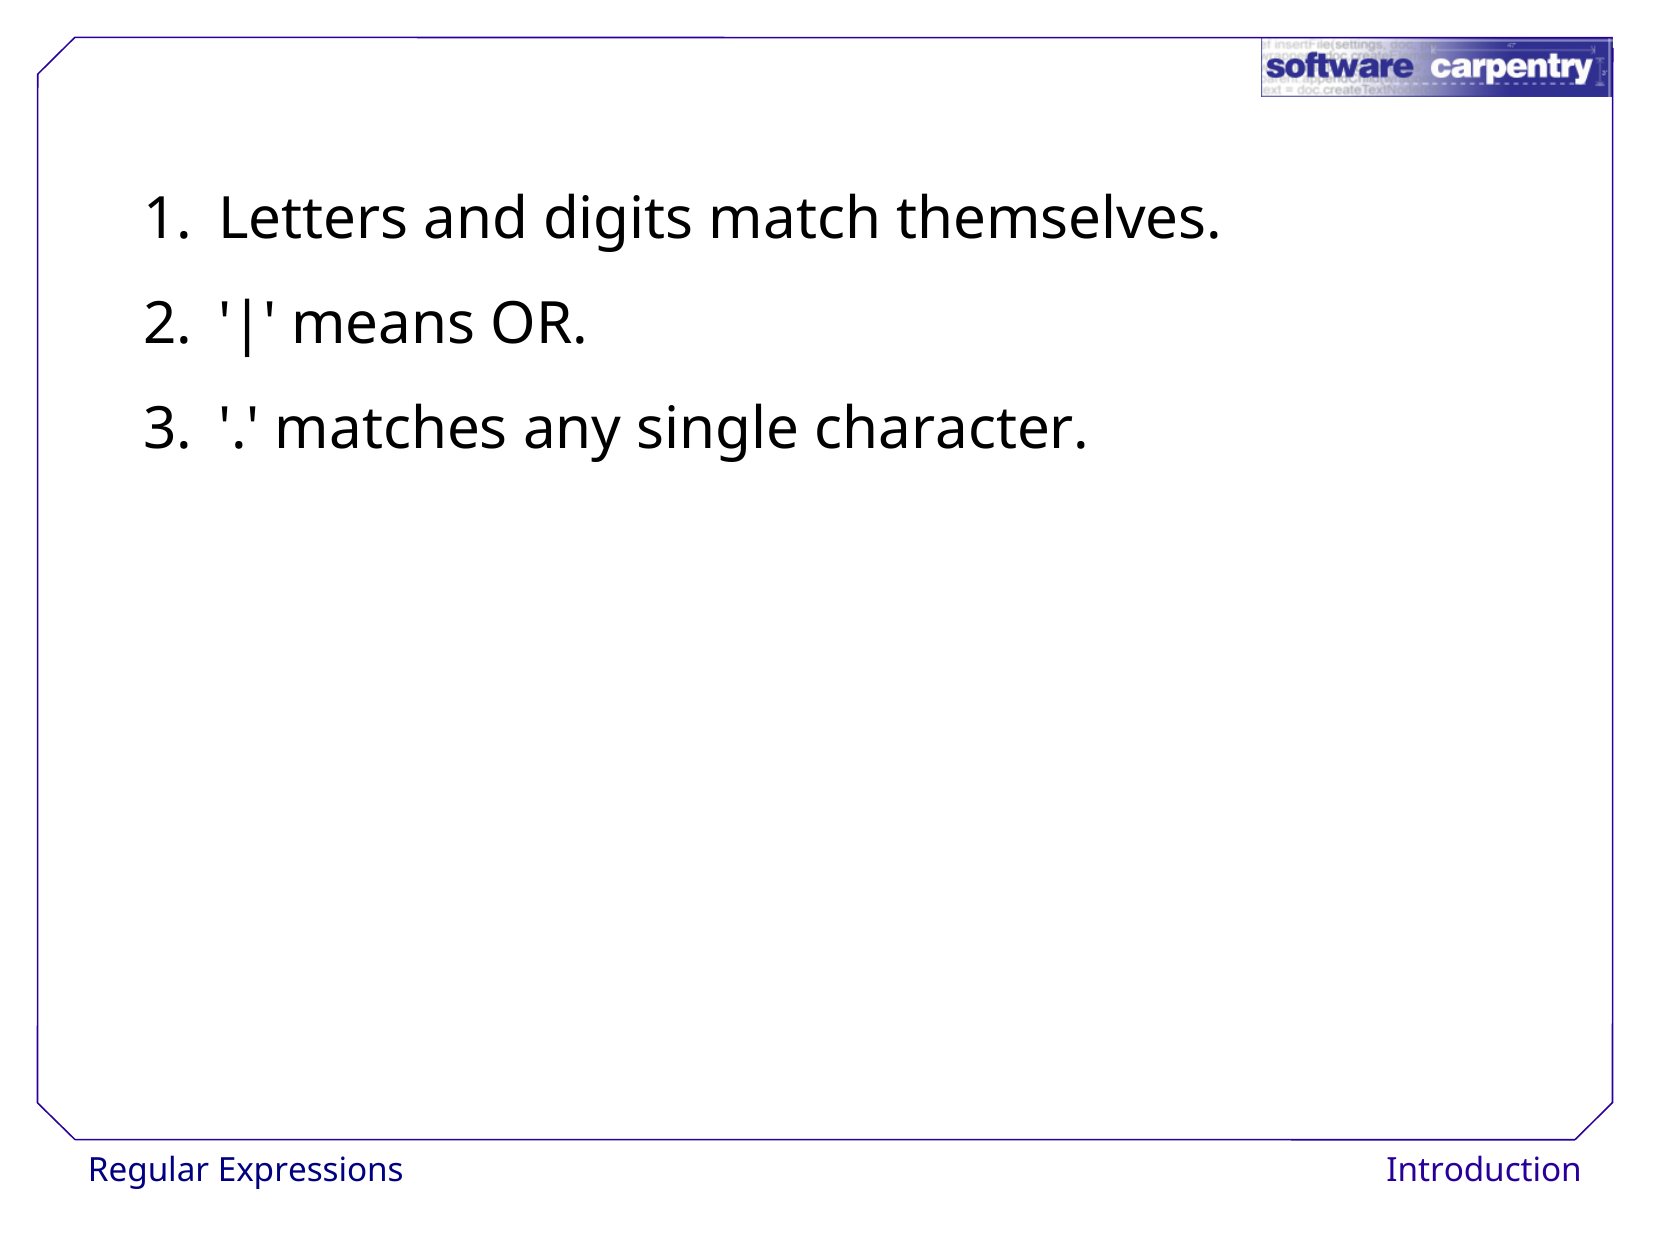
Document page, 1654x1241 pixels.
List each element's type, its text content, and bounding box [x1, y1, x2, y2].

picture [1261, 39, 1613, 97]
text_box Letters and digits match themselves. '|' means OR. '.' matches any single character. [128, 138, 1238, 469]
